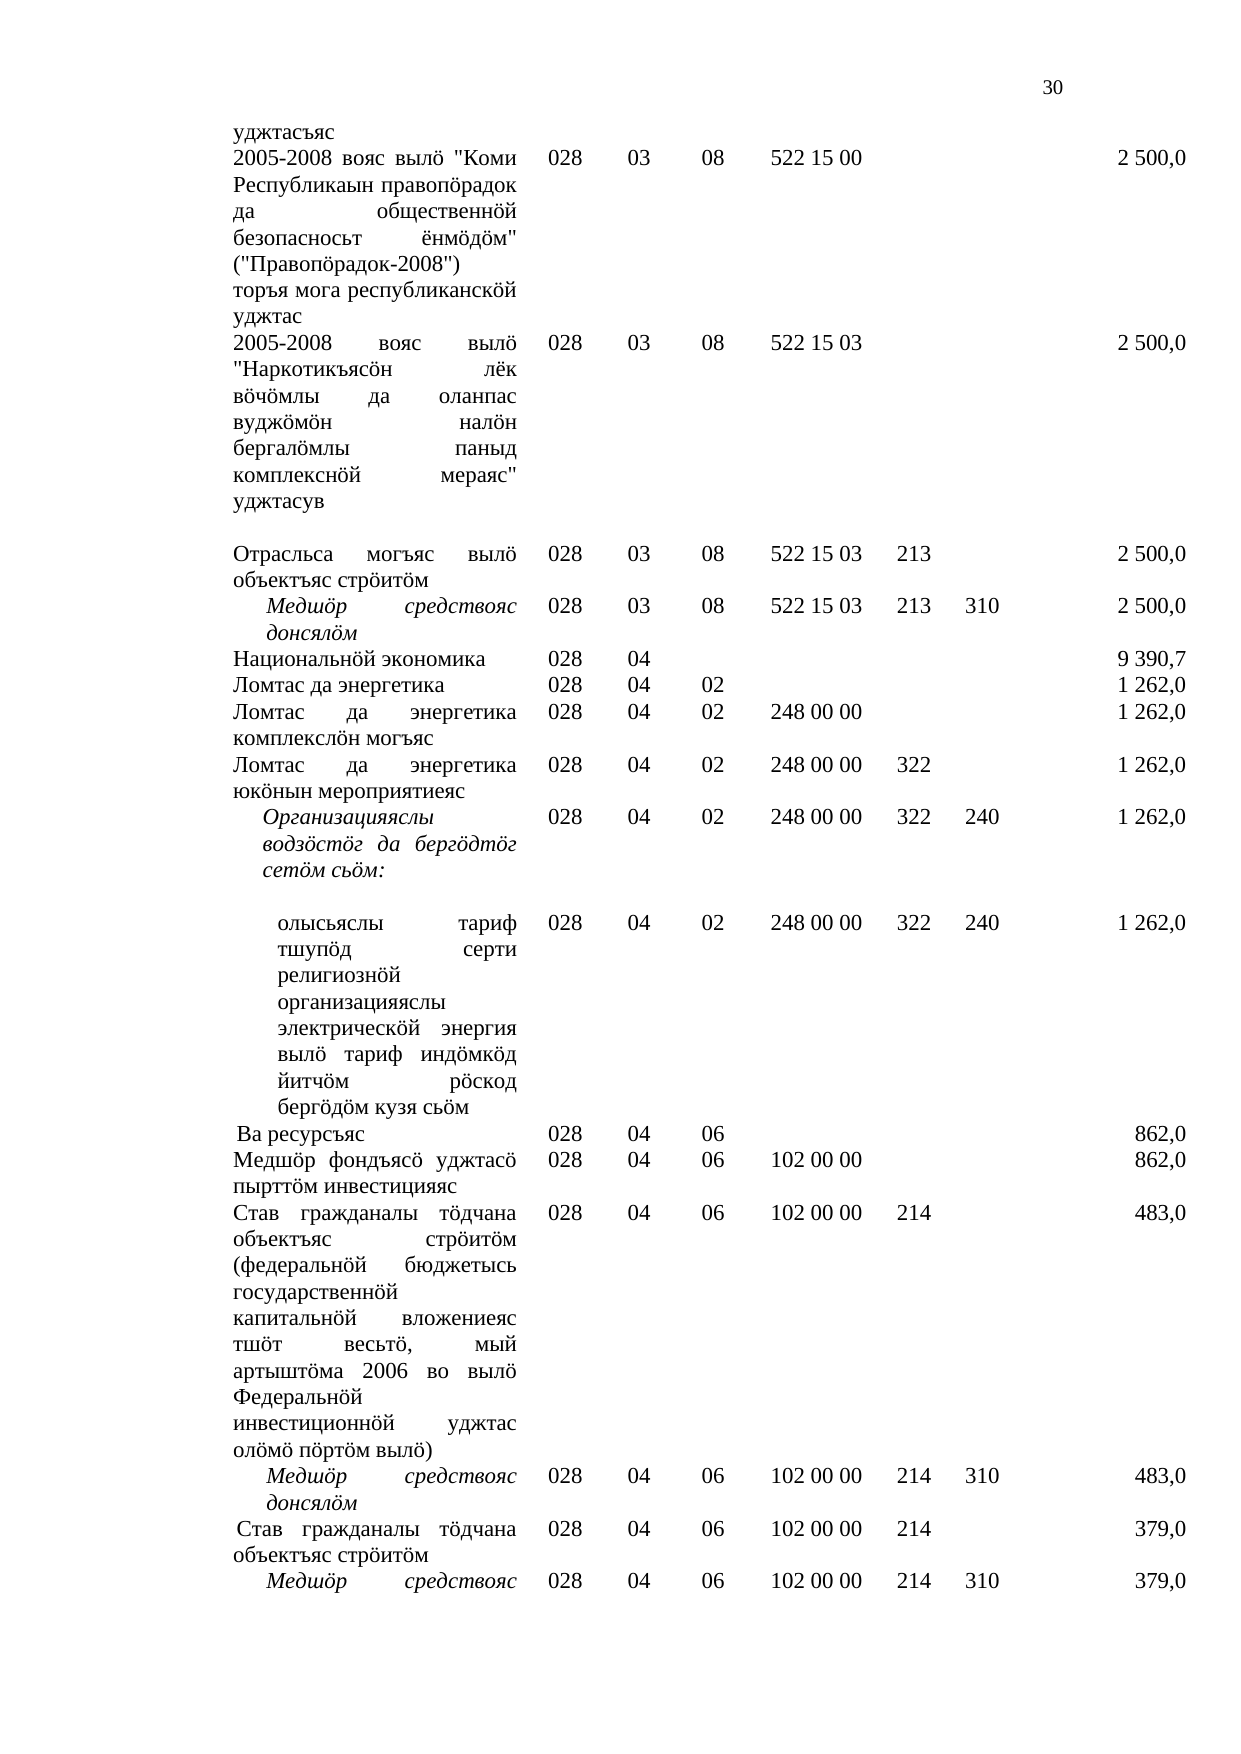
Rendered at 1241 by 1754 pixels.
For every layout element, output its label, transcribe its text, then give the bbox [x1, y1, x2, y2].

table_cell [1197, 1462, 1240, 1515]
table_cell 2005-2008 вояс вылö "Коми Республикаын правопöрадок да общественнöй безопасносьт ёнмöдöм" ("Правопöрадок-2008") торъя мога республиканскöй уджтас [222, 145, 528, 329]
table_cell 028 [528, 145, 602, 329]
table_cell 04 [602, 698, 676, 751]
table_cell [883, 1120, 945, 1146]
table_cell [676, 645, 750, 672]
table_cell Медшöр фондъясö уджтасö пырттöм инвестицияяс [222, 1146, 528, 1199]
table_cell Став гражданалы тöдчана объектъяс стрöитöм (федеральнöй бюджетысь государственнöй капитальнöй вложениеяс тшöт весьтö, мый артыштöма 2006 во вылö Федеральнöй инвестиционнöй уджтас олöмö пöртöм вылö) [222, 1199, 528, 1462]
table_cell [945, 672, 1019, 698]
table_cell 03 [602, 540, 676, 592]
table_cell 522 15 00 [750, 145, 882, 329]
table_cell 03 [602, 145, 676, 329]
table_cell 028 [528, 909, 602, 1119]
table_cell 213 [883, 593, 945, 645]
table_cell 02 [676, 751, 750, 803]
table_cell [945, 645, 1019, 672]
table_cell 214 [883, 1515, 945, 1568]
table_cell 862,0 [1019, 1146, 1197, 1199]
table_cell Ва ресурсъяс [222, 1120, 528, 1146]
table_cell 028 [528, 698, 602, 751]
table_cell 213 [883, 540, 945, 592]
table_cell Отрасльса могъяс вылö объектъяс стрöитöм [222, 540, 528, 592]
table_cell 102 00 00 [750, 1515, 882, 1568]
table_cell 04 [602, 1120, 676, 1146]
table_cell [1197, 593, 1240, 645]
table_cell 028 [528, 1199, 602, 1462]
table_cell 02 [676, 698, 750, 751]
table_cell 03 [602, 329, 676, 540]
table_cell 522 15 03 [750, 593, 882, 645]
table_cell [1197, 803, 1240, 909]
table_cell [1197, 1568, 1240, 1594]
table_cell [945, 1146, 1019, 1199]
table_cell Медшöр средствояс донсялöм [222, 593, 528, 645]
table_cell 06 [676, 1515, 750, 1568]
table_cell [1197, 540, 1240, 592]
table_cell Медшöр средствояс [222, 1568, 528, 1594]
table_cell 028 [528, 645, 602, 672]
table_cell 028 [528, 593, 602, 645]
table_cell 028 [528, 1515, 602, 1568]
table_cell [1197, 329, 1240, 540]
table_cell Национальнöй экономика [222, 645, 528, 672]
table_cell 028 [528, 540, 602, 592]
table_cell [1197, 645, 1240, 672]
table_cell Став гражданалы тöдчана объектъяс стрöитöм [222, 1515, 528, 1568]
table_cell [602, 118, 676, 144]
table_cell 08 [676, 593, 750, 645]
table_cell 02 [676, 803, 750, 909]
table_cell 02 [676, 672, 750, 698]
table_cell 028 [528, 1120, 602, 1146]
table_cell 248 00 00 [750, 698, 882, 751]
table_cell Ломтас да энергетика [222, 672, 528, 698]
table_cell 04 [602, 672, 676, 698]
table_cell 862,0 [1019, 1120, 1197, 1146]
table_cell 04 [602, 645, 676, 672]
table_cell [945, 1515, 1019, 1568]
table_cell 322 [883, 909, 945, 1119]
table_cell [883, 118, 945, 144]
table_cell [945, 751, 1019, 803]
table_cell 1 262,0 [1019, 803, 1197, 909]
table_cell [676, 118, 750, 144]
table_cell 322 [883, 751, 945, 803]
table_cell [883, 698, 945, 751]
table_cell 06 [676, 1568, 750, 1594]
table_cell 240 [945, 909, 1019, 1119]
table_cell 028 [528, 1462, 602, 1515]
table_cell 1 262,0 [1019, 751, 1197, 803]
table_cell 248 00 00 [750, 909, 882, 1119]
table_cell 483,0 [1019, 1462, 1197, 1515]
table_cell 028 [528, 803, 602, 909]
table_cell 522 15 03 [750, 540, 882, 592]
table_cell 028 [528, 672, 602, 698]
table_cell [945, 329, 1019, 540]
table_cell [1197, 145, 1240, 329]
table_cell [1197, 672, 1240, 698]
table_cell [883, 145, 945, 329]
table_cell Медшöр средствояс донсялöм [222, 1462, 528, 1515]
table_cell [750, 672, 882, 698]
table_cell 02 [676, 909, 750, 1119]
table_cell 102 00 00 [750, 1568, 882, 1594]
table_cell 04 [602, 909, 676, 1119]
table_cell Ломтас да энергетика комплекслöн могъяс [222, 698, 528, 751]
table_cell 03 [602, 593, 676, 645]
table_cell 102 00 00 [750, 1462, 882, 1515]
table_cell [750, 118, 882, 144]
table_cell 04 [602, 751, 676, 803]
table_cell [1197, 1199, 1240, 1462]
table_cell [750, 1120, 882, 1146]
table_cell [1197, 1146, 1240, 1199]
table_cell [883, 329, 945, 540]
table_cell [883, 645, 945, 672]
table_cell 214 [883, 1568, 945, 1594]
table_cell 214 [883, 1462, 945, 1515]
table_cell [528, 118, 602, 144]
table_cell 1 262,0 [1019, 698, 1197, 751]
table_cell 06 [676, 1462, 750, 1515]
table_cell уджтасъяс [222, 118, 528, 144]
table_cell 2 500,0 [1019, 540, 1197, 592]
table_cell [1197, 909, 1240, 1119]
table_cell 028 [528, 751, 602, 803]
table_cell Ломтас да энергетика юкöнын мероприятиеяс [222, 751, 528, 803]
table_cell 1 262,0 [1019, 672, 1197, 698]
table_cell [945, 1120, 1019, 1146]
table_cell 2005-2008 вояс вылö "Наркотикъясöн лёк вöчöмлы да оланпас вуджöмöн налöн бергалöмлы паныд комплекснöй мераяс" уджтасув [222, 329, 528, 540]
table_cell 028 [528, 1568, 602, 1594]
table_cell 04 [602, 1515, 676, 1568]
table_cell 06 [676, 1199, 750, 1462]
table_cell 06 [676, 1120, 750, 1146]
table_cell 2 500,0 [1019, 593, 1197, 645]
table_cell [945, 145, 1019, 329]
table_cell 322 [883, 803, 945, 909]
table_cell олысьяслы тариф тшупöд серти религиознöй организацияяслы электрическöй энергия вылö тариф индöмкöд йитчöм рöскод бергöдöм кузя сьöм [222, 909, 528, 1119]
table_cell [1197, 1515, 1240, 1568]
table_cell 240 [945, 803, 1019, 909]
table_cell 2 500,0 [1019, 145, 1197, 329]
table_cell Организацияяслы водзöстöг да бергöдтöг сетöм сьöм: [222, 803, 528, 909]
table_cell 2 500,0 [1019, 329, 1197, 540]
table_cell [1197, 751, 1240, 803]
table_cell 028 [528, 1146, 602, 1199]
table_cell 9 390,7 [1019, 645, 1197, 672]
table_cell 04 [602, 803, 676, 909]
table_cell [1197, 118, 1240, 144]
table_cell 310 [945, 1462, 1019, 1515]
table_cell [1197, 698, 1240, 751]
table_cell 379,0 [1019, 1568, 1197, 1594]
table_cell 214 [883, 1199, 945, 1462]
table_cell [945, 1199, 1019, 1462]
table_cell [1197, 1120, 1240, 1146]
table_cell 04 [602, 1462, 676, 1515]
table_cell 04 [602, 1568, 676, 1594]
table_cell [1019, 118, 1197, 144]
table_cell 08 [676, 540, 750, 592]
table_cell [945, 118, 1019, 144]
table_cell 310 [945, 593, 1019, 645]
table_cell [945, 698, 1019, 751]
table_cell [883, 672, 945, 698]
table_cell [945, 540, 1019, 592]
table_cell 06 [676, 1146, 750, 1199]
table_cell [883, 1146, 945, 1199]
table_cell 08 [676, 145, 750, 329]
table_cell 04 [602, 1146, 676, 1199]
table_cell 08 [676, 329, 750, 540]
table_cell 04 [602, 1199, 676, 1462]
table_cell 102 00 00 [750, 1146, 882, 1199]
table_cell 522 15 03 [750, 329, 882, 540]
table_cell 1 262,0 [1019, 909, 1197, 1119]
table_cell 379,0 [1019, 1515, 1197, 1568]
table_cell 102 00 00 [750, 1199, 882, 1462]
table_cell 248 00 00 [750, 803, 882, 909]
table_cell 483,0 [1019, 1199, 1197, 1462]
table_cell 310 [945, 1568, 1019, 1594]
table_cell 028 [528, 329, 602, 540]
table_cell [750, 645, 882, 672]
table_cell 248 00 00 [750, 751, 882, 803]
